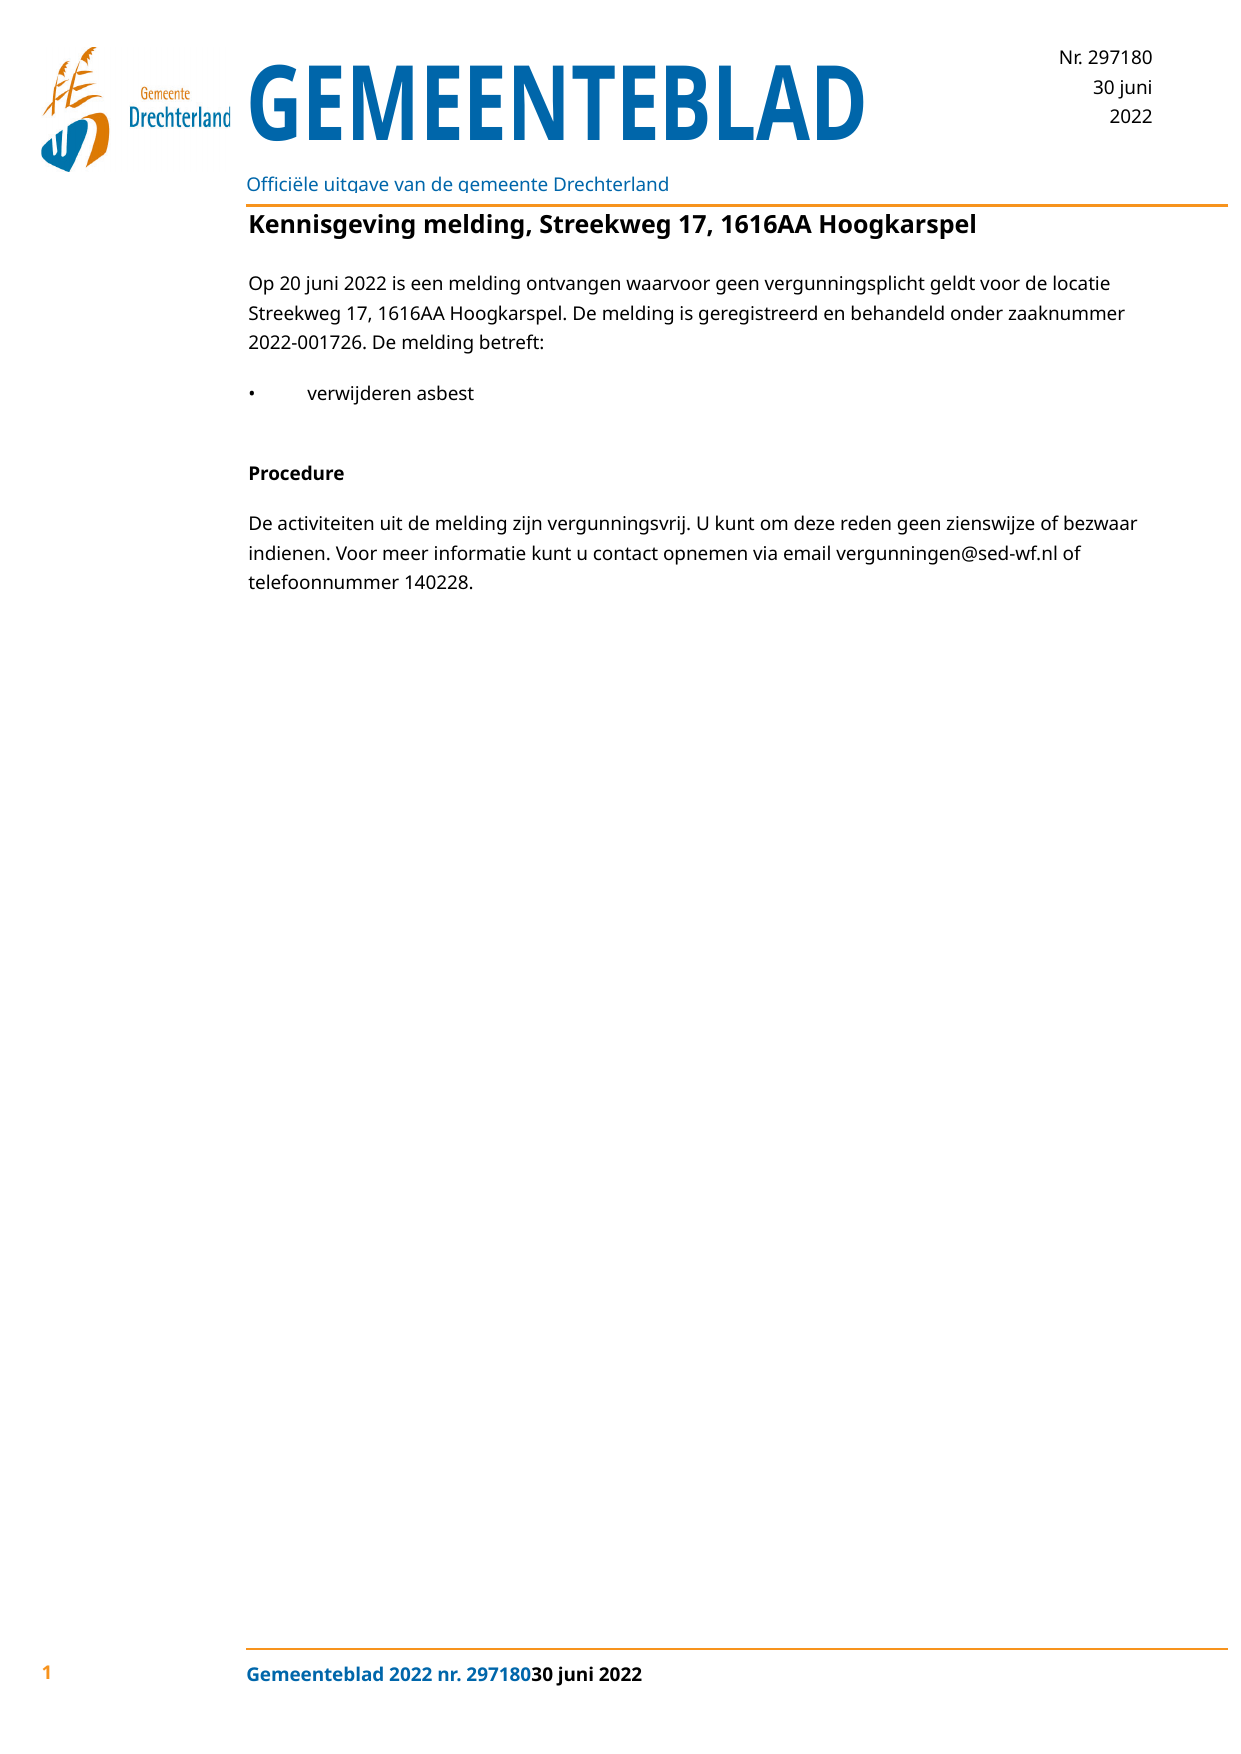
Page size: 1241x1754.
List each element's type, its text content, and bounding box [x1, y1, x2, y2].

list verwijderen asbest [248, 380, 1152, 406]
text Procedure [248, 460, 1152, 486]
text Kennisgeving melding, Streekweg 17, 1616AA Hoogkarspel [248, 207, 1152, 241]
text Op 20 juni 2022 is een melding ontvangen waarvoor geen vergunningsplicht geldt voor de locatie Streekweg 17, 1616AA Hoogkarspel. De melding is geregistreerd en behandeld onder zaaknummer 2022-001726. De melding betreft: [248, 270, 1152, 355]
picture [41, 47, 231, 172]
text De activiteiten uit de melding zijn vergunningsvrij. U kunt om deze reden geen zienswijze of bezwaar indienen. Voor meer informatie kunt u contact opnemen via email vergunningen@sed-wf.nl of telefoonnummer 140228. [248, 510, 1152, 595]
picture [226, 115, 231, 124]
picture [41, 158, 64, 172]
